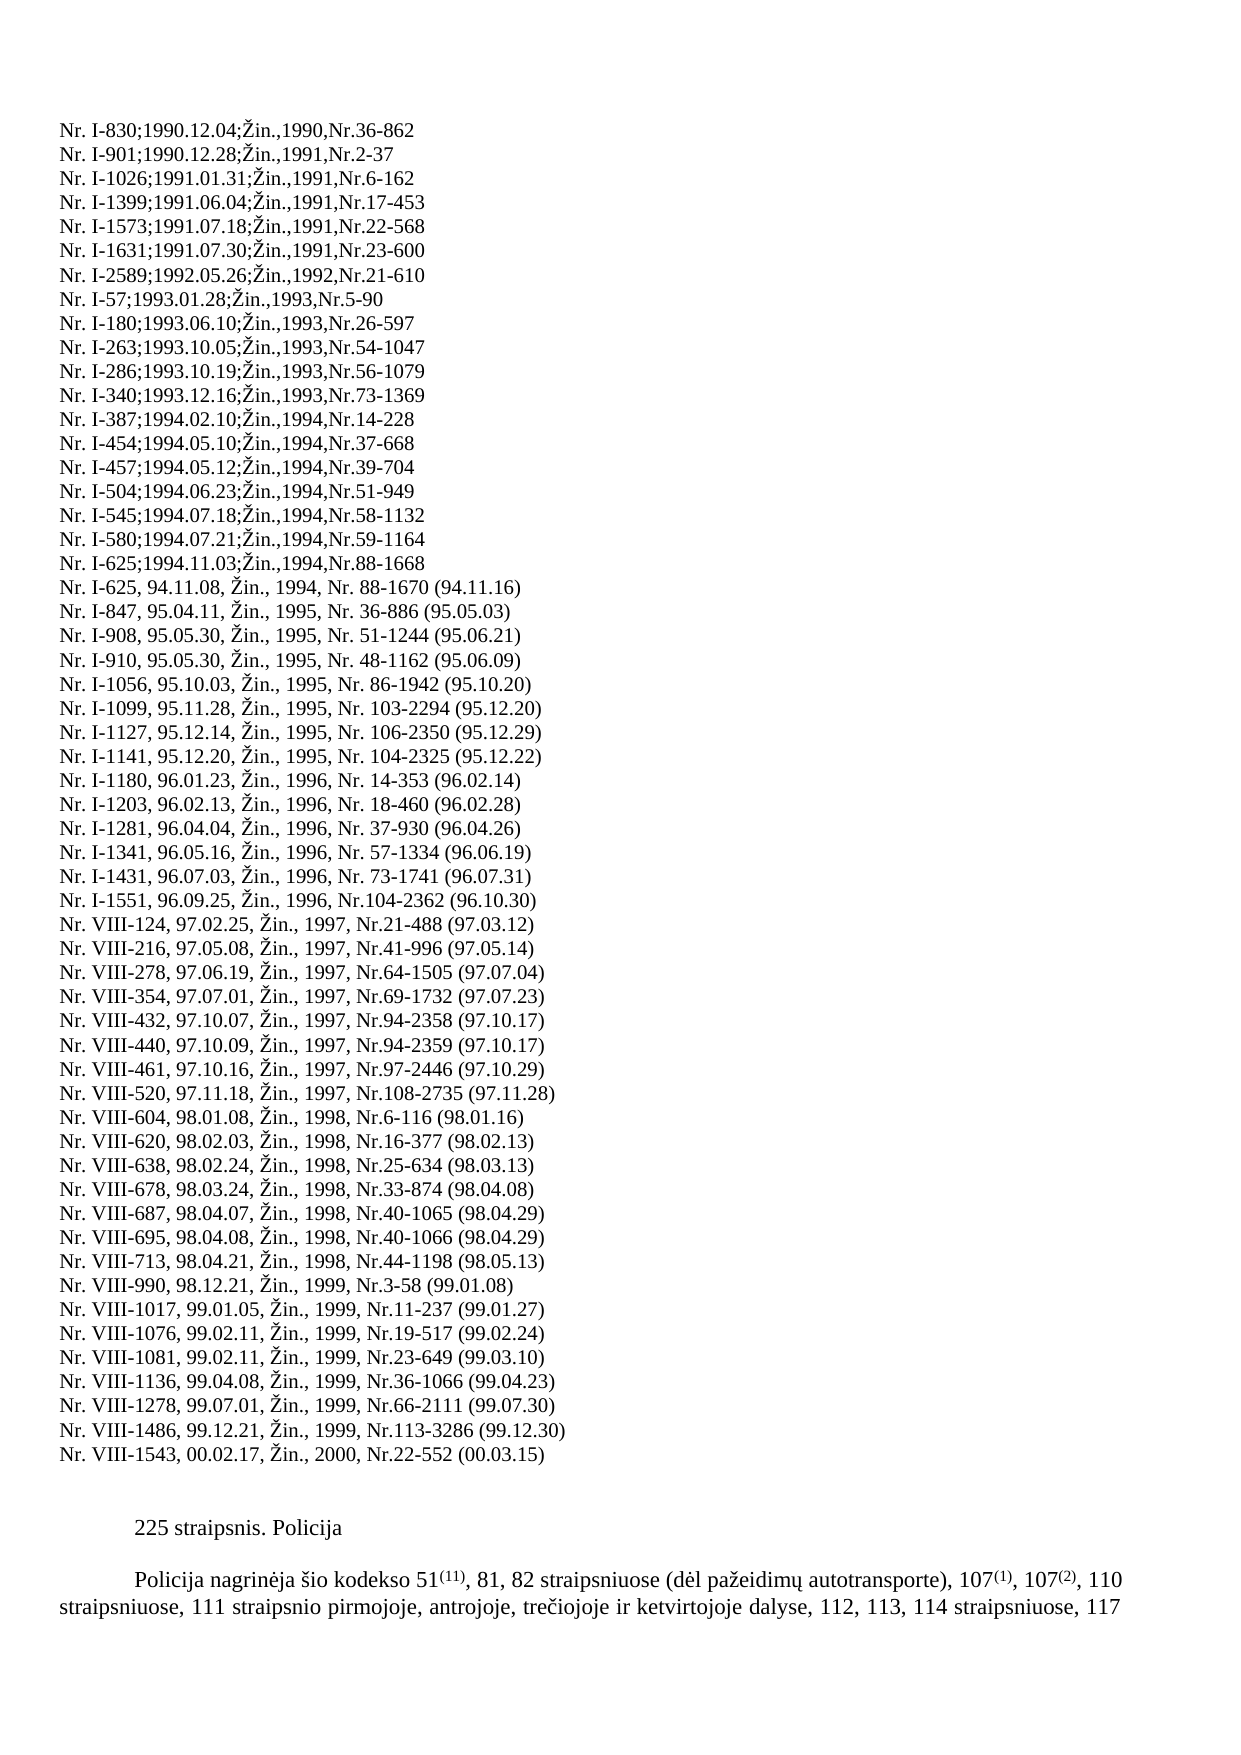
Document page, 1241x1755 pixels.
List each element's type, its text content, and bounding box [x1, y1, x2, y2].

text Nr. VIII-1543, 00.02.17, Žin., 2000, Nr.22-552 (00.03.15) [59, 1442, 1122, 1466]
text Nr. I-1631;1991.07.30;Žin.,1991,Nr.23-600 [59, 238, 1122, 262]
text Nr. I-2589;1992.05.26;Žin.,1992,Nr.21-610 [59, 262, 1122, 287]
text Nr. I-1141, 95.12.20, Žin., 1995, Nr. 104-2325 (95.12.22) [59, 744, 1122, 768]
text Nr. VIII-620, 98.02.03, Žin., 1998, Nr.16-377 (98.02.13) [59, 1129, 1122, 1153]
text Nr. I-1341, 96.05.16, Žin., 1996, Nr. 57-1334 (96.06.19) [59, 840, 1122, 864]
text Nr. I-1099, 95.11.28, Žin., 1995, Nr. 103-2294 (95.12.20) [59, 696, 1122, 720]
text Nr. I-57;1993.01.28;Žin.,1993,Nr.5-90 [59, 287, 1122, 311]
text Nr. I-908, 95.05.30, Žin., 1995, Nr. 51-1244 (95.06.21) [59, 623, 1122, 647]
text Nr. I-1026;1991.01.31;Žin.,1991,Nr.6-162 [59, 166, 1122, 190]
text Nr. VIII-278, 97.06.19, Žin., 1997, Nr.64-1505 (97.07.04) [59, 960, 1122, 984]
text Nr. I-340;1993.12.16;Žin.,1993,Nr.73-1369 [59, 383, 1122, 407]
text Nr. I-1551, 96.09.25, Žin., 1996, Nr.104-2362 (96.10.30) [59, 888, 1122, 912]
text Nr. VIII-1136, 99.04.08, Žin., 1999, Nr.36-1066 (99.04.23) [59, 1369, 1122, 1393]
text Nr. VIII-1486, 99.12.21, Žin., 1999, Nr.113-3286 (99.12.30) [59, 1417, 1122, 1442]
text Nr. VIII-1278, 99.07.01, Žin., 1999, Nr.66-2111 (99.07.30) [59, 1393, 1122, 1417]
text Nr. VIII-216, 97.05.08, Žin., 1997, Nr.41-996 (97.05.14) [59, 936, 1122, 960]
text Nr. I-580;1994.07.21;Žin.,1994,Nr.59-1164 [59, 527, 1122, 551]
text Nr. I-180;1993.06.10;Žin.,1993,Nr.26-597 [59, 311, 1122, 335]
text Nr. I-504;1994.06.23;Žin.,1994,Nr.51-949 [59, 479, 1122, 503]
text Nr. I-454;1994.05.10;Žin.,1994,Nr.37-668 [59, 431, 1122, 455]
text Nr. VIII-520, 97.11.18, Žin., 1997, Nr.108-2735 (97.11.28) [59, 1081, 1122, 1105]
text Nr. VIII-687, 98.04.07, Žin., 1998, Nr.40-1065 (98.04.29) [59, 1201, 1122, 1225]
text Nr. I-1281, 96.04.04, Žin., 1996, Nr. 37-930 (96.04.26) [59, 816, 1122, 840]
text Nr. I-457;1994.05.12;Žin.,1994,Nr.39-704 [59, 455, 1122, 479]
text Nr. VIII-695, 98.04.08, Žin., 1998, Nr.40-1066 (98.04.29) [59, 1225, 1122, 1249]
text Nr. I-625, 94.11.08, Žin., 1994, Nr. 88-1670 (94.11.16) [59, 575, 1122, 599]
text Nr. I-1180, 96.01.23, Žin., 1996, Nr. 14-353 (96.02.14) [59, 768, 1122, 792]
text Nr. I-286;1993.10.19;Žin.,1993,Nr.56-1079 [59, 359, 1122, 383]
text Nr. I-1203, 96.02.13, Žin., 1996, Nr. 18-460 (96.02.28) [59, 792, 1122, 816]
text Nr. VIII-678, 98.03.24, Žin., 1998, Nr.33-874 (98.04.08) [59, 1177, 1122, 1201]
text Nr. I-847, 95.04.11, Žin., 1995, Nr. 36-886 (95.05.03) [59, 599, 1122, 623]
text Nr. I-901;1990.12.28;Žin.,1991,Nr.2-37 [59, 142, 1122, 166]
text Nr. I-263;1993.10.05;Žin.,1993,Nr.54-1047 [59, 335, 1122, 359]
text Nr. I-1127, 95.12.14, Žin., 1995, Nr. 106-2350 (95.12.29) [59, 720, 1122, 744]
text Nr. I-387;1994.02.10;Žin.,1994,Nr.14-228 [59, 407, 1122, 431]
text Nr. I-1399;1991.06.04;Žin.,1991,Nr.17-453 [59, 190, 1122, 214]
text Nr. VIII-1076, 99.02.11, Žin., 1999, Nr.19-517 (99.02.24) [59, 1321, 1122, 1345]
text Nr. I-830;1990.12.04;Žin.,1990,Nr.36-862 [59, 118, 1122, 142]
text Nr. I-545;1994.07.18;Žin.,1994,Nr.58-1132 [59, 503, 1122, 527]
text Nr. VIII-713, 98.04.21, Žin., 1998, Nr.44-1198 (98.05.13) [59, 1249, 1122, 1273]
text Nr. I-1056, 95.10.03, Žin., 1995, Nr. 86-1942 (95.10.20) [59, 672, 1122, 696]
text Nr. I-1573;1991.07.18;Žin.,1991,Nr.22-568 [59, 214, 1122, 238]
text Nr. VIII-604, 98.01.08, Žin., 1998, Nr.6-116 (98.01.16) [59, 1105, 1122, 1129]
text Nr. VIII-124, 97.02.25, Žin., 1997, Nr.21-488 (97.03.12) [59, 912, 1122, 936]
text Nr. VIII-440, 97.10.09, Žin., 1997, Nr.94-2359 (97.10.17) [59, 1032, 1122, 1057]
text Nr. VIII-1017, 99.01.05, Žin., 1999, Nr.11-237 (99.01.27) [59, 1297, 1122, 1321]
text Nr. VIII-432, 97.10.07, Žin., 1997, Nr.94-2358 (97.10.17) [59, 1008, 1122, 1032]
text Nr. VIII-461, 97.10.16, Žin., 1997, Nr.97-2446 (97.10.29) [59, 1057, 1122, 1081]
text Nr. VIII-354, 97.07.01, Žin., 1997, Nr.69-1732 (97.07.23) [59, 984, 1122, 1008]
text Nr. I-625;1994.11.03;Žin.,1994,Nr.88-1668 [59, 551, 1122, 575]
text Nr. VIII-638, 98.02.24, Žin., 1998, Nr.25-634 (98.03.13) [59, 1153, 1122, 1177]
text Nr. I-910, 95.05.30, Žin., 1995, Nr. 48-1162 (95.06.09) [59, 647, 1122, 672]
text Nr. VIII-990, 98.12.21, Žin., 1999, Nr.3-58 (99.01.08) [59, 1273, 1122, 1297]
text Nr. I-1431, 96.07.03, Žin., 1996, Nr. 73-1741 (96.07.31) [59, 864, 1122, 888]
text 225 straipsnis. Policija [59, 1514, 1122, 1540]
text Nr. VIII-1081, 99.02.11, Žin., 1999, Nr.23-649 (99.03.10) [59, 1345, 1122, 1369]
text Policija nagrinėja šio kodekso 51(11), 81, 82 straipsniuose (dėl pažeidimų autotransporte), 107(1), 107(2), 110 straipsniuose, 111 straipsnio pirmojoje, antrojoje, trečiojoje ir ketvirtojoje dalyse, 112, 113, 114 straipsniuose, 117 [59, 1566, 1122, 1619]
